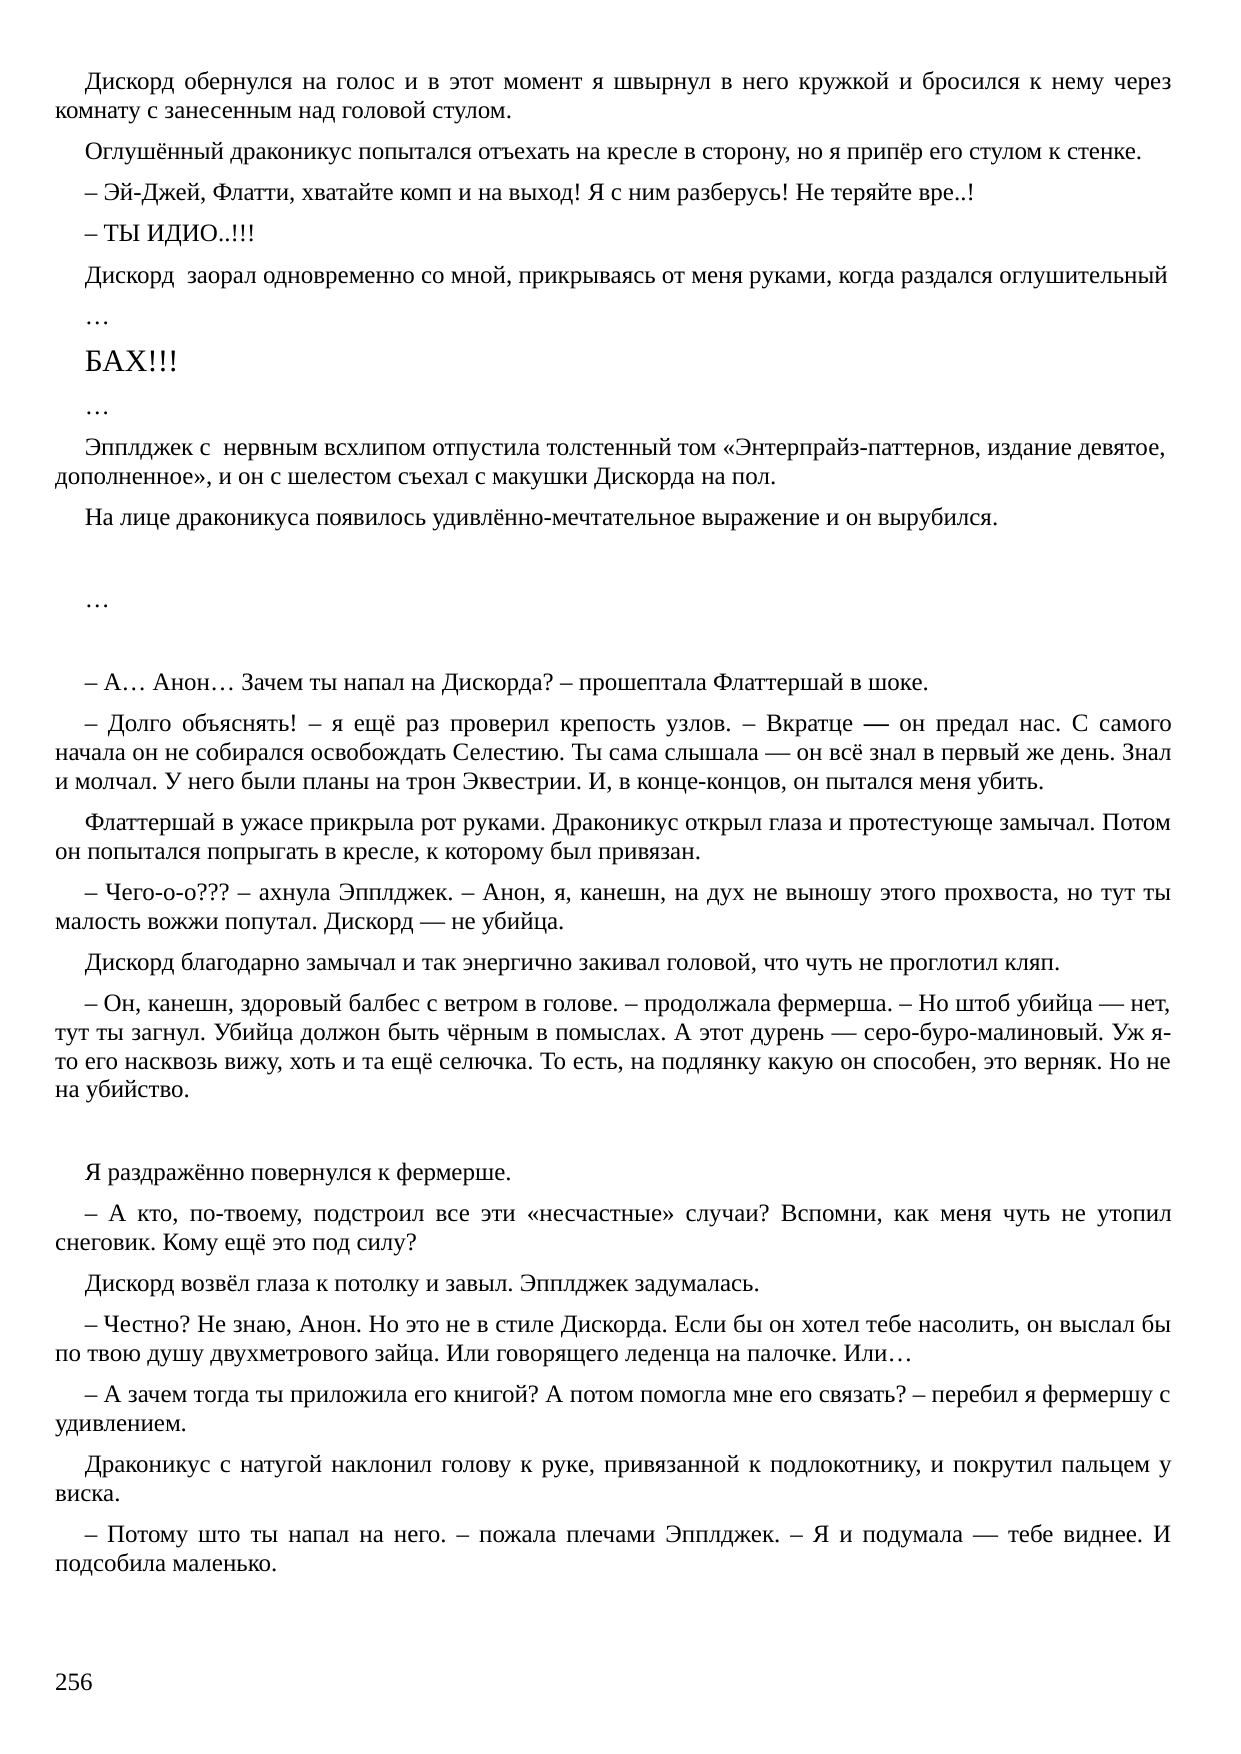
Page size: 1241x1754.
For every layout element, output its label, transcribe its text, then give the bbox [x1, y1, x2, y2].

text … [55, 301, 1173, 330]
text – Честно? Не знаю, Анон. Но это не в стиле Дискорда. Если бы он хотел тебе насолить, он выслал бы по твою душу двухметрового зайца. Или говорящего леденца на палочке. Или… [55, 1309, 1173, 1367]
text … [55, 584, 1173, 613]
text Дискорд обернулся на голос и в этот момент я швырнул в него кружкой и бросился к нему через комнату с занесенным над головой стулом. [55, 66, 1173, 123]
text Флаттершай в ужасе прикрыла рот руками. Драконикус открыл глаза и протестующе замычал. Потом он попытался попрыгать в кресле, к которому был привязан. [55, 807, 1173, 864]
text – Эй-Джей, Флатти, хватайте комп и на выход! Я с ним разберусь! Не теряйте вре..! [55, 177, 1173, 206]
text Эпплджек с нервным всхлипом отпустила толстенный том «Энтерпрайз-паттернов, издание девятое, дополненное», и он с шелестом съехал с макушки Дискорда на пол. [55, 432, 1173, 489]
text Драконикус с натугой наклонил голову к руке, привязанной к подлокотнику, и покрутил пальцем у виска. [55, 1449, 1173, 1507]
text – Чего-о-о??? – ахнула Эпплджек. – Анон, я, канешн, на дух не выношу этого прохвоста, но тут ты малость вожжи попутал. Дискорд — не убийца. [55, 877, 1173, 934]
text – Потому што ты напал на него. – пожала плечами Эпплджек. – Я и подумала — тебе виднее. И подсобила маленько. [55, 1519, 1173, 1577]
text – А… Анон… Зачем ты напал на Дискорда? – прошептала Флаттершай в шоке. [55, 667, 1173, 696]
text Оглушённый драконикус попытался отъехать на кресле в сторону, но я припёр его стулом к стенке. [55, 136, 1173, 165]
text – А зачем тогда ты приложила его книгой? А потом помогла мне его связать? – перебил я фермершу с удивлением. [55, 1379, 1173, 1437]
text – ТЫ ИДИО..!!! [55, 218, 1173, 247]
text Дискорд благодарно замычал и так энергично закивал головой, что чуть не проглотил кляп. [55, 947, 1173, 976]
text – Он, канешн, здоровый балбес с ветром в голове. – продолжала фермерша. – Но штоб убийца — нет, тут ты загнул. Убийца должон быть чёрным в помыслах. А этот дурень — серо-буро-малиновый. Уж я-то его насквозь вижу, хоть и та ещё селючка. То есть, на подлянку какую он способен, это верняк. Но не на убийство. [55, 988, 1173, 1103]
text – Долго объяснять! – я ещё раз проверил крепость узлов. – Вкратце — он предал нас. С самого начала он не собирался освобождать Селестию. Ты сама слышала — он всё знал в первый же день. Знал и молчал. У него были планы на трон Эквестрии. И, в конце-концов, он пытался меня убить. [55, 708, 1173, 794]
text На лице драконикуса появилось удивлённо-мечтательное выражение и он вырубился. [55, 502, 1173, 531]
text Дискорд заорал одновременно со мной, прикрываясь от меня руками, когда раздался оглушительный [55, 260, 1173, 288]
text – А кто, по-твоему, подстроил все эти «несчастные» случаи? Вспомни, как меня чуть не утопил снеговик. Кому ещё это под силу? [55, 1198, 1173, 1256]
text Дискорд возвёл глаза к потолку и завыл. Эпплджек задумалась. [55, 1268, 1173, 1297]
text … [55, 391, 1173, 419]
text БАХ!!! [55, 342, 1173, 378]
text Я раздражённо повернулся к фермерше. [55, 1157, 1173, 1186]
